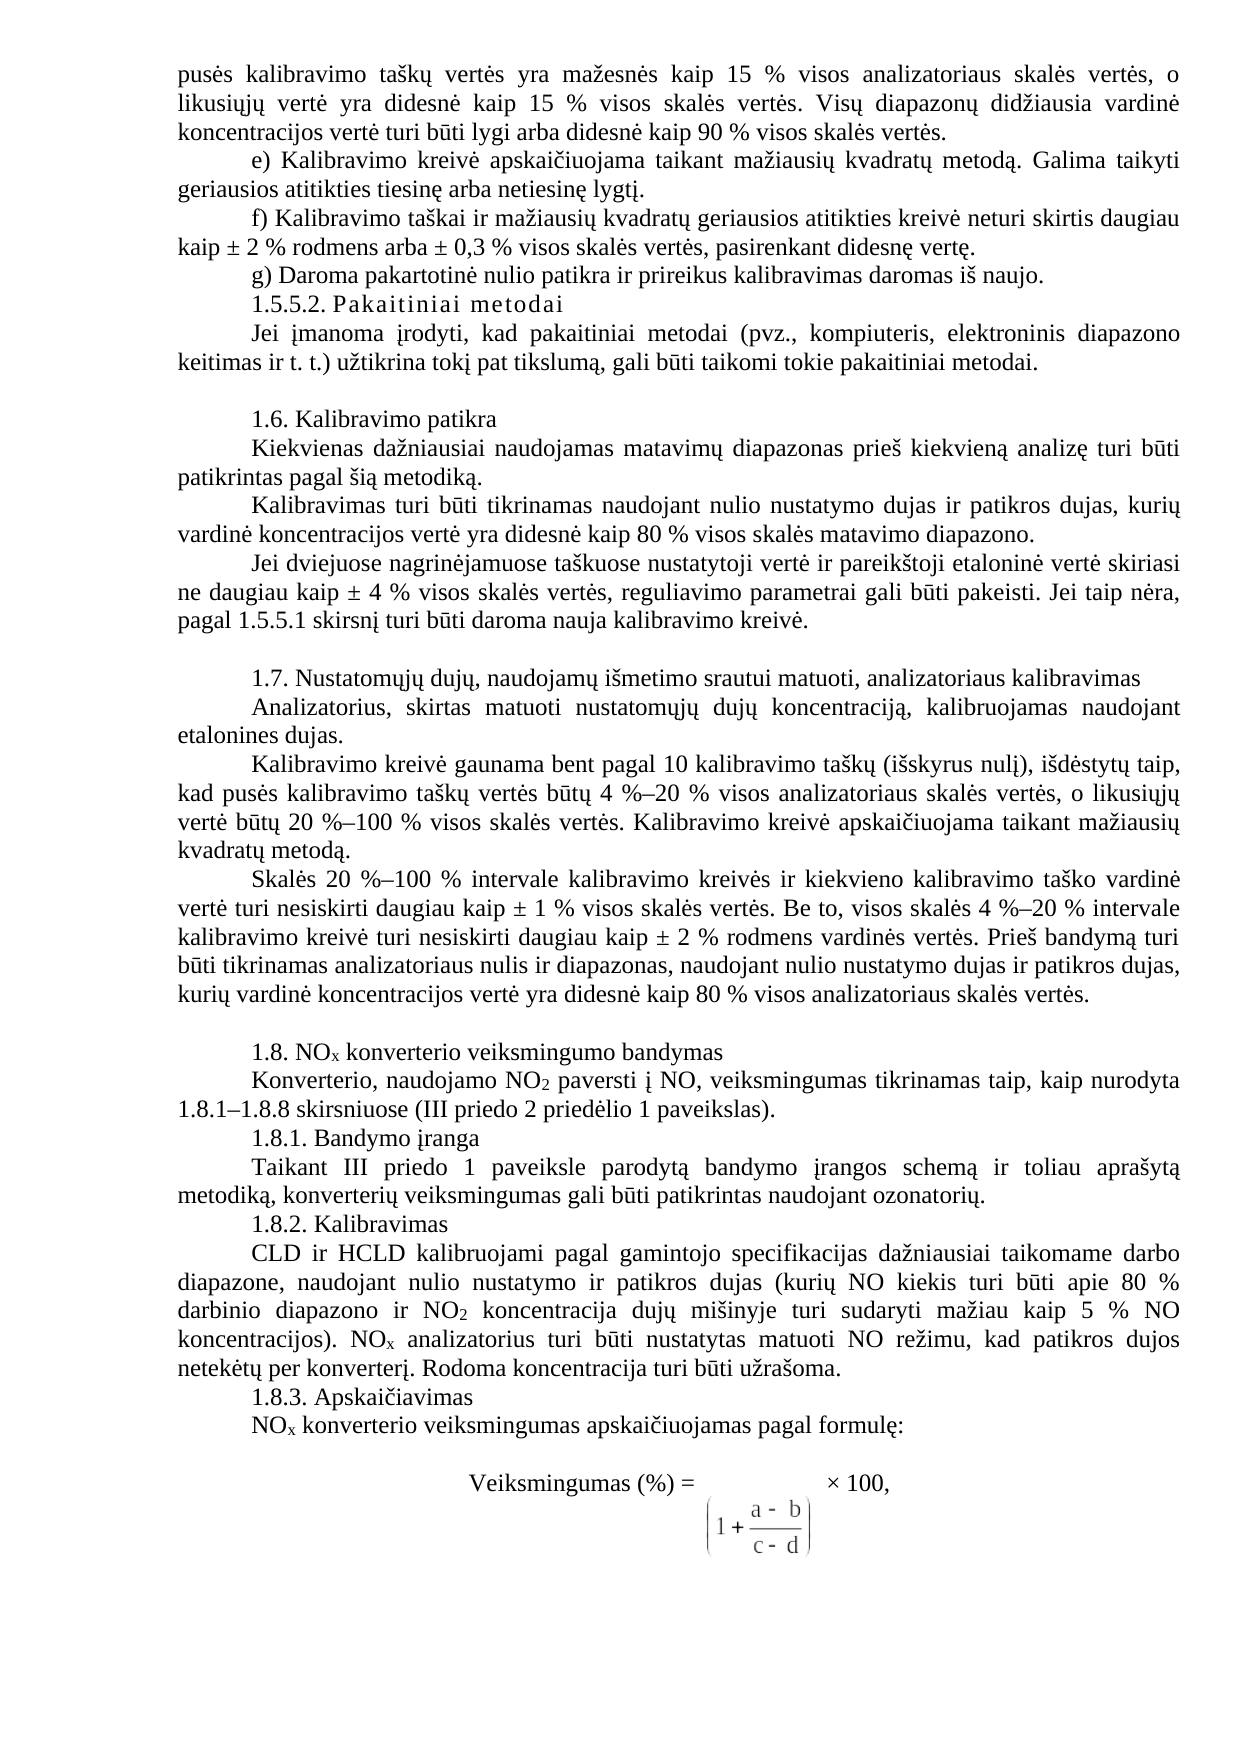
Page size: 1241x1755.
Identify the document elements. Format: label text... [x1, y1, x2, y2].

text Skalės 20 %–100 % intervale kalibravimo kreivės ir kiekvieno kalibravimo taško vardinė vertė turi nesiskirti daugiau kaip ± 1 % visos skalės vertės. Be to, visos skalės 4 %–20 % intervale kalibravimo kreivė turi nesiskirti daugiau kaip ± 2 % rodmens vardinės vertės. Prieš bandymą turi būti tikrinamas analizatoriaus nulis ir diapazonas, naudojant nulio nustatymo dujas ir patikros dujas, kurių vardinė koncentracijos vertė yra didesnė kaip 80 % visos analizatoriaus skalės vertės. [177, 864, 1181, 1008]
text 1.7. Nustatomųjų dujų, naudojamų išmetimo srautui matuoti, analizatoriaus kalibravimas [177, 663, 1181, 692]
text pusės kalibravimo taškų vertės yra mažesnės kaip 15 % visos analizatoriaus skalės vertės, o likusiųjų vertė yra didesnė kaip 15 % visos skalės vertės. Visų diapazonų didžiausia vardinė koncentracijos vertė turi būti lygi arba didesnė kaip 90 % visos skalės vertės. [177, 59, 1181, 145]
text 1.8.2. Kalibravimas [177, 1209, 1181, 1238]
text Konverterio, naudojamo NO2 paversti į NO, veiksmingumas tikrinamas taip, kaip nurodyta 1.8.1–1.8.8 skirsniuose (III priedo 2 priedėlio 1 paveikslas). [177, 1065, 1181, 1123]
text 1.6. Kalibravimo patikra [177, 404, 1181, 433]
text Jei dviejuose nagrinėjamuose taškuose nustatytoji vertė ir pareikštoji etaloninė vertė skiriasi ne daugiau kaip ± 4 % visos skalės vertės, reguliavimo parametrai gali būti pakeisti. Jei taip nėra, pagal 1.5.5.1 skirsnį turi būti daroma nauja kalibravimo kreivė. [177, 548, 1181, 634]
text 1.8. NOx konverterio veiksmingumo bandymas [177, 1037, 1181, 1065]
text Veiksmingumas (%) = × 100, [177, 1468, 1181, 1562]
text g) Daroma pakartotinė nulio patikra ir prireikus kalibravimas daromas iš naujo. [177, 260, 1181, 289]
text CLD ir HCLD kalibruojami pagal gamintojo specifikacijas dažniausiai taikomame darbo diapazone, naudojant nulio nustatymo ir patikros dujas (kurių NO kiekis turi būti apie 80 % darbinio diapazono ir NO2 koncentracija dujų mišinyje turi sudaryti mažiau kaip 5 % NO koncentracijos). NOx analizatorius turi būti nustatytas matuoti NO režimu, kad patikros dujos netekėtų per konverterį. Rodoma koncentracija turi būti užrašoma. [177, 1238, 1181, 1382]
text Jei įmanoma įrodyti, kad pakaitiniai metodai (pvz., kompiuteris, elektroninis diapazono keitimas ir t. t.) užtikrina tokį pat tikslumą, gali būti taikomi tokie pakaitiniai metodai. [177, 318, 1181, 375]
text 1.5.5.2. Pakaitiniai metodai [177, 289, 1181, 318]
text 1.8.3. Apskaičiavimas [177, 1382, 1181, 1410]
text f) Kalibravimo taškai ir mažiausių kvadratų geriausios atitikties kreivė neturi skirtis daugiau kaip ± 2 % rodmens arba ± 0,3 % visos skalės vertės, pasirenkant didesnę vertę. [177, 203, 1181, 260]
text NOx konverterio veiksmingumas apskaičiuojamas pagal formulę: [177, 1410, 1181, 1439]
text Kiekvienas dažniausiai naudojamas matavimų diapazonas prieš kiekvieną analizę turi būti patikrintas pagal šią metodiką. [177, 433, 1181, 490]
text 1.8.1. Bandymo įranga [177, 1123, 1181, 1152]
text e) Kalibravimo kreivė apskaičiuojama taikant mažiausių kvadratų metodą. Galima taikyti geriausios atitikties tiesinę arba netiesinę lygtį. [177, 145, 1181, 203]
text Kalibravimo kreivė gaunama bent pagal 10 kalibravimo taškų (išskyrus nulį), išdėstytų taip, kad pusės kalibravimo taškų vertės būtų 4 %–20 % visos analizatoriaus skalės vertės, o likusiųjų vertė būtų 20 %–100 % visos skalės vertės. Kalibravimo kreivė apskaičiuojama taikant mažiausių kvadratų metodą. [177, 749, 1181, 864]
text Analizatorius, skirtas matuoti nustatomųjų dujų koncentraciją, kalibruojamas naudojant etalonines dujas. [177, 692, 1181, 749]
text Kalibravimas turi būti tikrinamas naudojant nulio nustatymo dujas ir patikros dujas, kurių vardinė koncentracijos vertė yra didesnė kaip 80 % visos skalės matavimo diapazono. [177, 490, 1181, 548]
text Taikant III priedo 1 paveiksle parodytą bandymo įrangos schemą ir toliau aprašytą metodiką, konverterių veiksmingumas gali būti patikrintas naudojant ozonatorių. [177, 1152, 1181, 1209]
